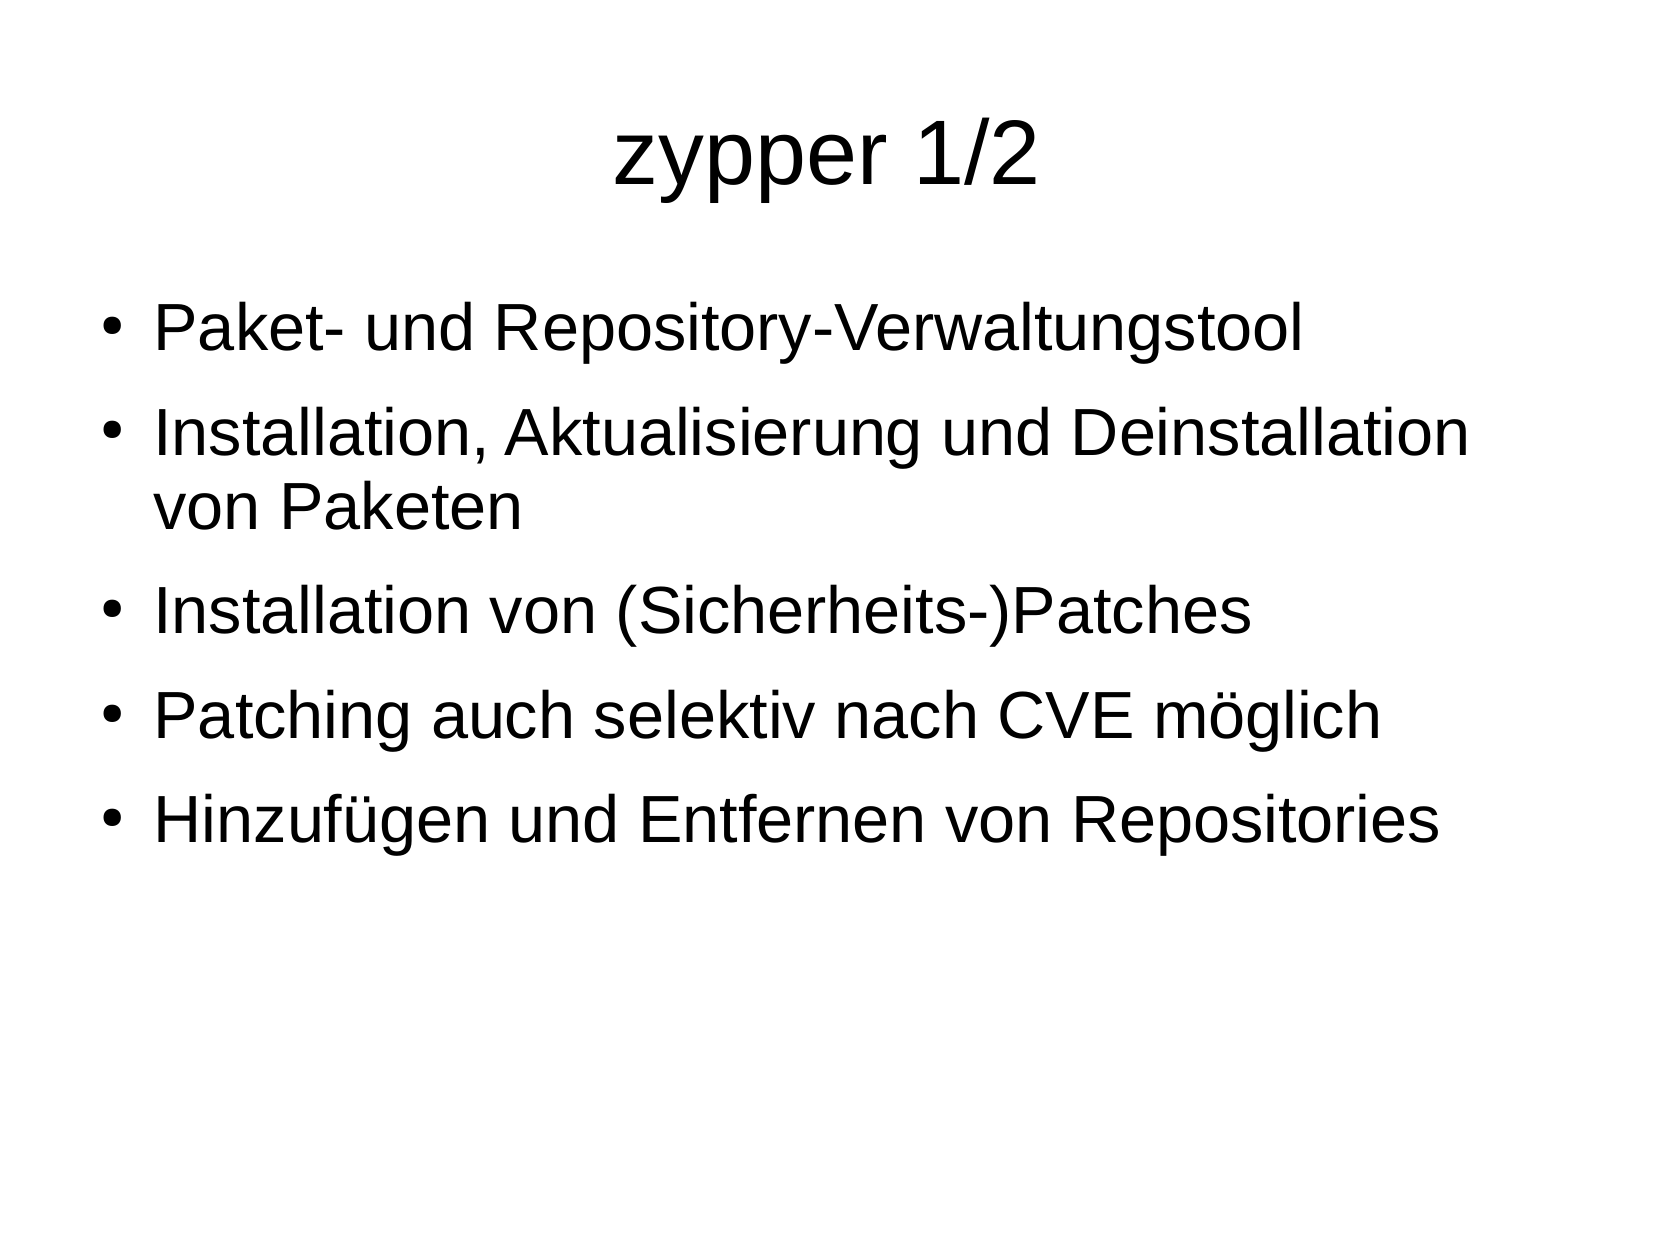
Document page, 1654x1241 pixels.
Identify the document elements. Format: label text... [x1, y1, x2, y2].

list Paket- und Repository-Verwaltungstool Installation, Aktualisierung und Deinstallation von Paketen Installation von (Sicherheits-)Patches Patching auch selektiv nach CVE möglich Hinzufügen und Entfernen von Repositories [82, 290, 1571, 1010]
title zypper 1/2 [82, 49, 1571, 257]
